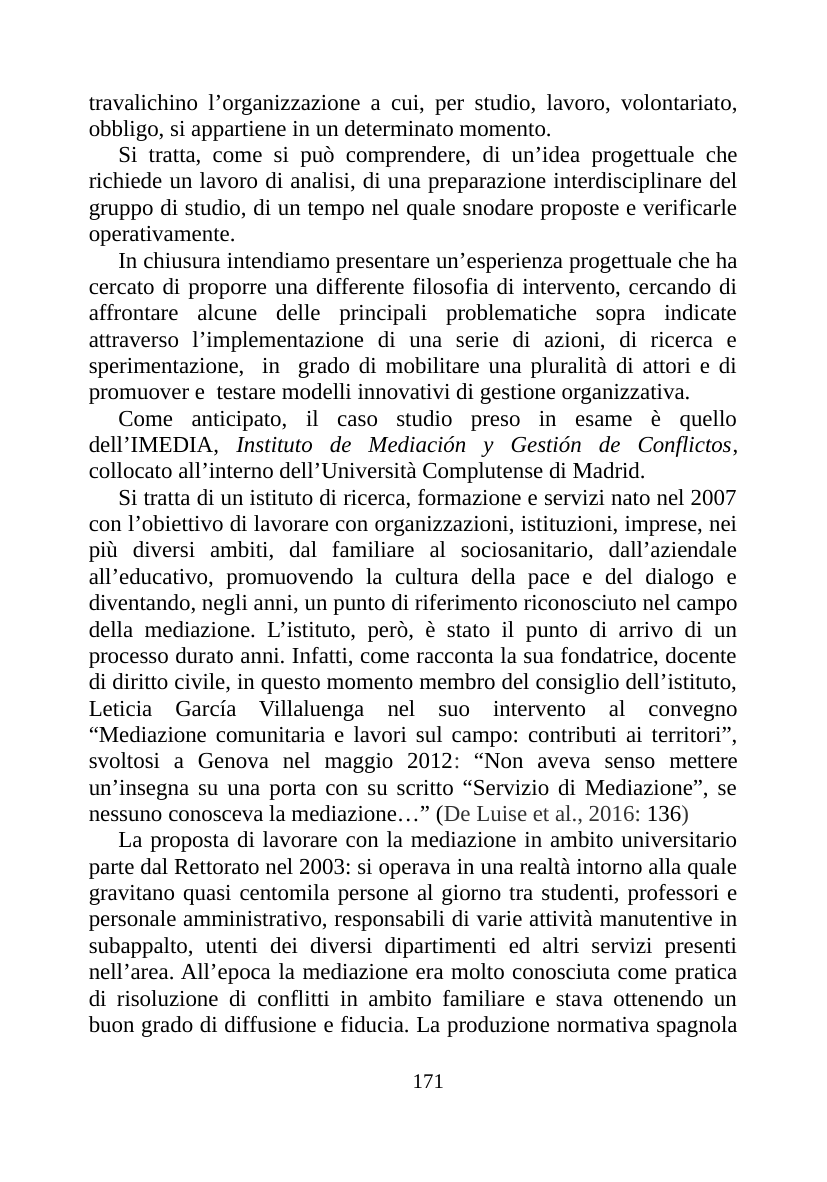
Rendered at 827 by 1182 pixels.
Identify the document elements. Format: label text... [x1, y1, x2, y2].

text La proposta di lavorare con la mediazione in ambito universitario parte dal Rettorato nel 2003: si operava in una realtà intorno alla quale gravitano quasi centomila persone al giorno tra studenti, professori e personale amministrativo, responsabili di varie attività manutentive in subappalto, utenti dei diversi dipartimenti ed altri servizi presenti nell’area. All’epoca la mediazione era molto conosciuta come pratica di risoluzione di conflitti in ambito familiare e stava ottenendo un buon grado di diffusione e fiducia. La produzione normativa spagnola [88, 826, 738, 1037]
text Si tratta di un istituto di ricerca, formazione e servizi nato nel 2007 con l’obiettivo di lavorare con organizzazioni, istituzioni, imprese, nei più diversi ambiti, dal familiare al sociosanitario, dall’aziendale all’educativo, promuovendo la cultura della pace e del dialogo e diventando, negli anni, un punto di riferimento riconosciuto nel campo della mediazione. L’istituto, però, è stato il punto di arrivo di un processo durato anni. Infatti, come racconta la sua fondatrice, docente di diritto civile, in questo momento membro del consiglio dell’istituto, Leticia García Villaluenga nel suo intervento al convegno “Mediazione comunitaria e lavori sul campo: contributi ai territori”, svoltosi a Genova nel maggio 2012: “Non aveva senso mettere un’insegna su una porta con su scritto “Servizio di Mediazione”, se nessuno conosceva la mediazione…” (De Luise et al., 2016: 136) [88, 484, 738, 826]
text Come anticipato, il caso studio preso in esame è quello dell’IMEDIA, Instituto de Mediación y Gestión de Conflictos, collocato all’interno dell’Università Complutense di Madrid. [88, 405, 738, 484]
text In chiusura intendiamo presentare un’esperienza progettuale che ha cercato di proporre una differente filosofia di intervento, cercando di affrontare alcune delle principali problematiche sopra indicate attraverso l’implementazione di una serie di azioni, di ricerca e sperimentazione, in grado di mobilitare una pluralità di attori e di promuover e testare modelli innovativi di gestione organizzativa. [88, 247, 738, 405]
text travalichino l’organizzazione a cui, per studio, lavoro, volontariato, obbligo, si appartiene in un determinato momento. [88, 88, 738, 141]
text Si tratta, come si può comprendere, di un’idea progettuale che richiede un lavoro di analisi, di una preparazione interdisciplinare del gruppo di studio, di un tempo nel quale snodare proposte e verificarle operativamente. [88, 141, 738, 247]
